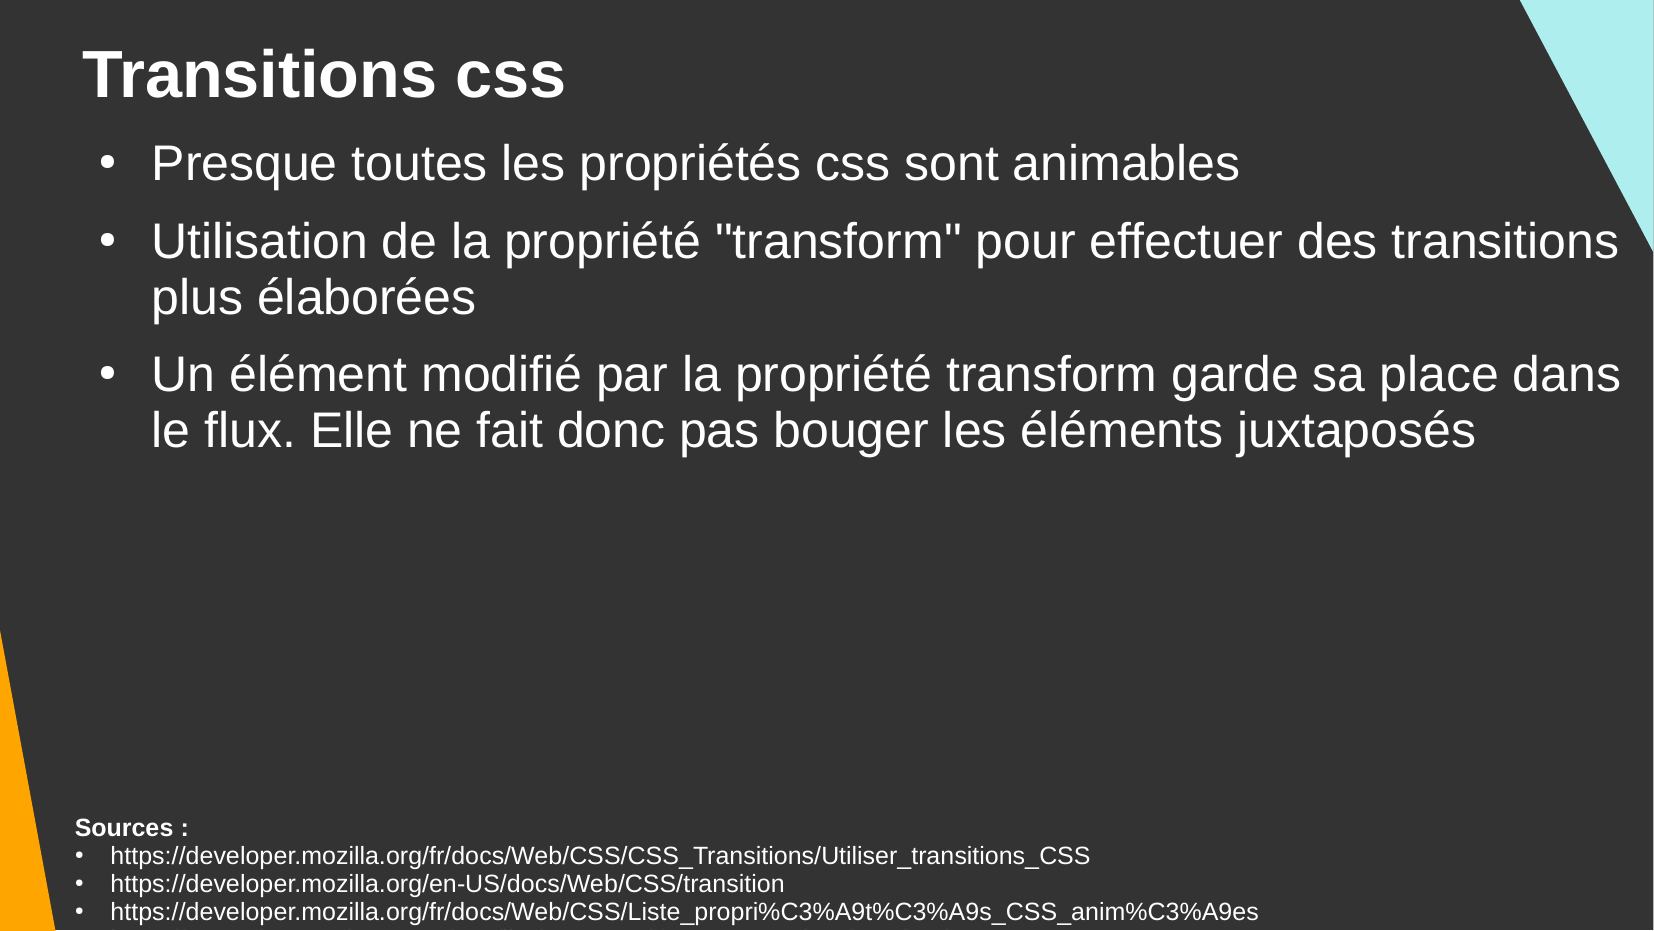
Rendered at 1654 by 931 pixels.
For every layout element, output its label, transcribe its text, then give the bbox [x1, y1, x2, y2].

text_box [1519, 0, 1654, 254]
text_box Sources : https://developer.mozilla.org/fr/docs/Web/CSS/CSS_Transitions/Utiliser_transitions_CSS https://developer.mozilla.org/en-US/docs/Web/CSS/transition https://developer.mozilla.org/fr/docs/Web/CSS/Liste_propri%C3%A9t%C3%A9s_CSS_anim%C3%A9es https://www.alsacreations.com/tuto/lire/873-transitions-css3-animations.html [60, 806, 1546, 931]
title Transitions css [82, 37, 1571, 114]
list Presque toutes les propriétés css sont animables Utilisation de la propriété "transform" pour effectuer des transitions plus élaborées Un élément modifié par la propriété transform garde sa place dans le flux. Elle ne fait donc pas bouger les éléments juxtaposés [80, 135, 1630, 745]
text_box [0, 630, 56, 931]
